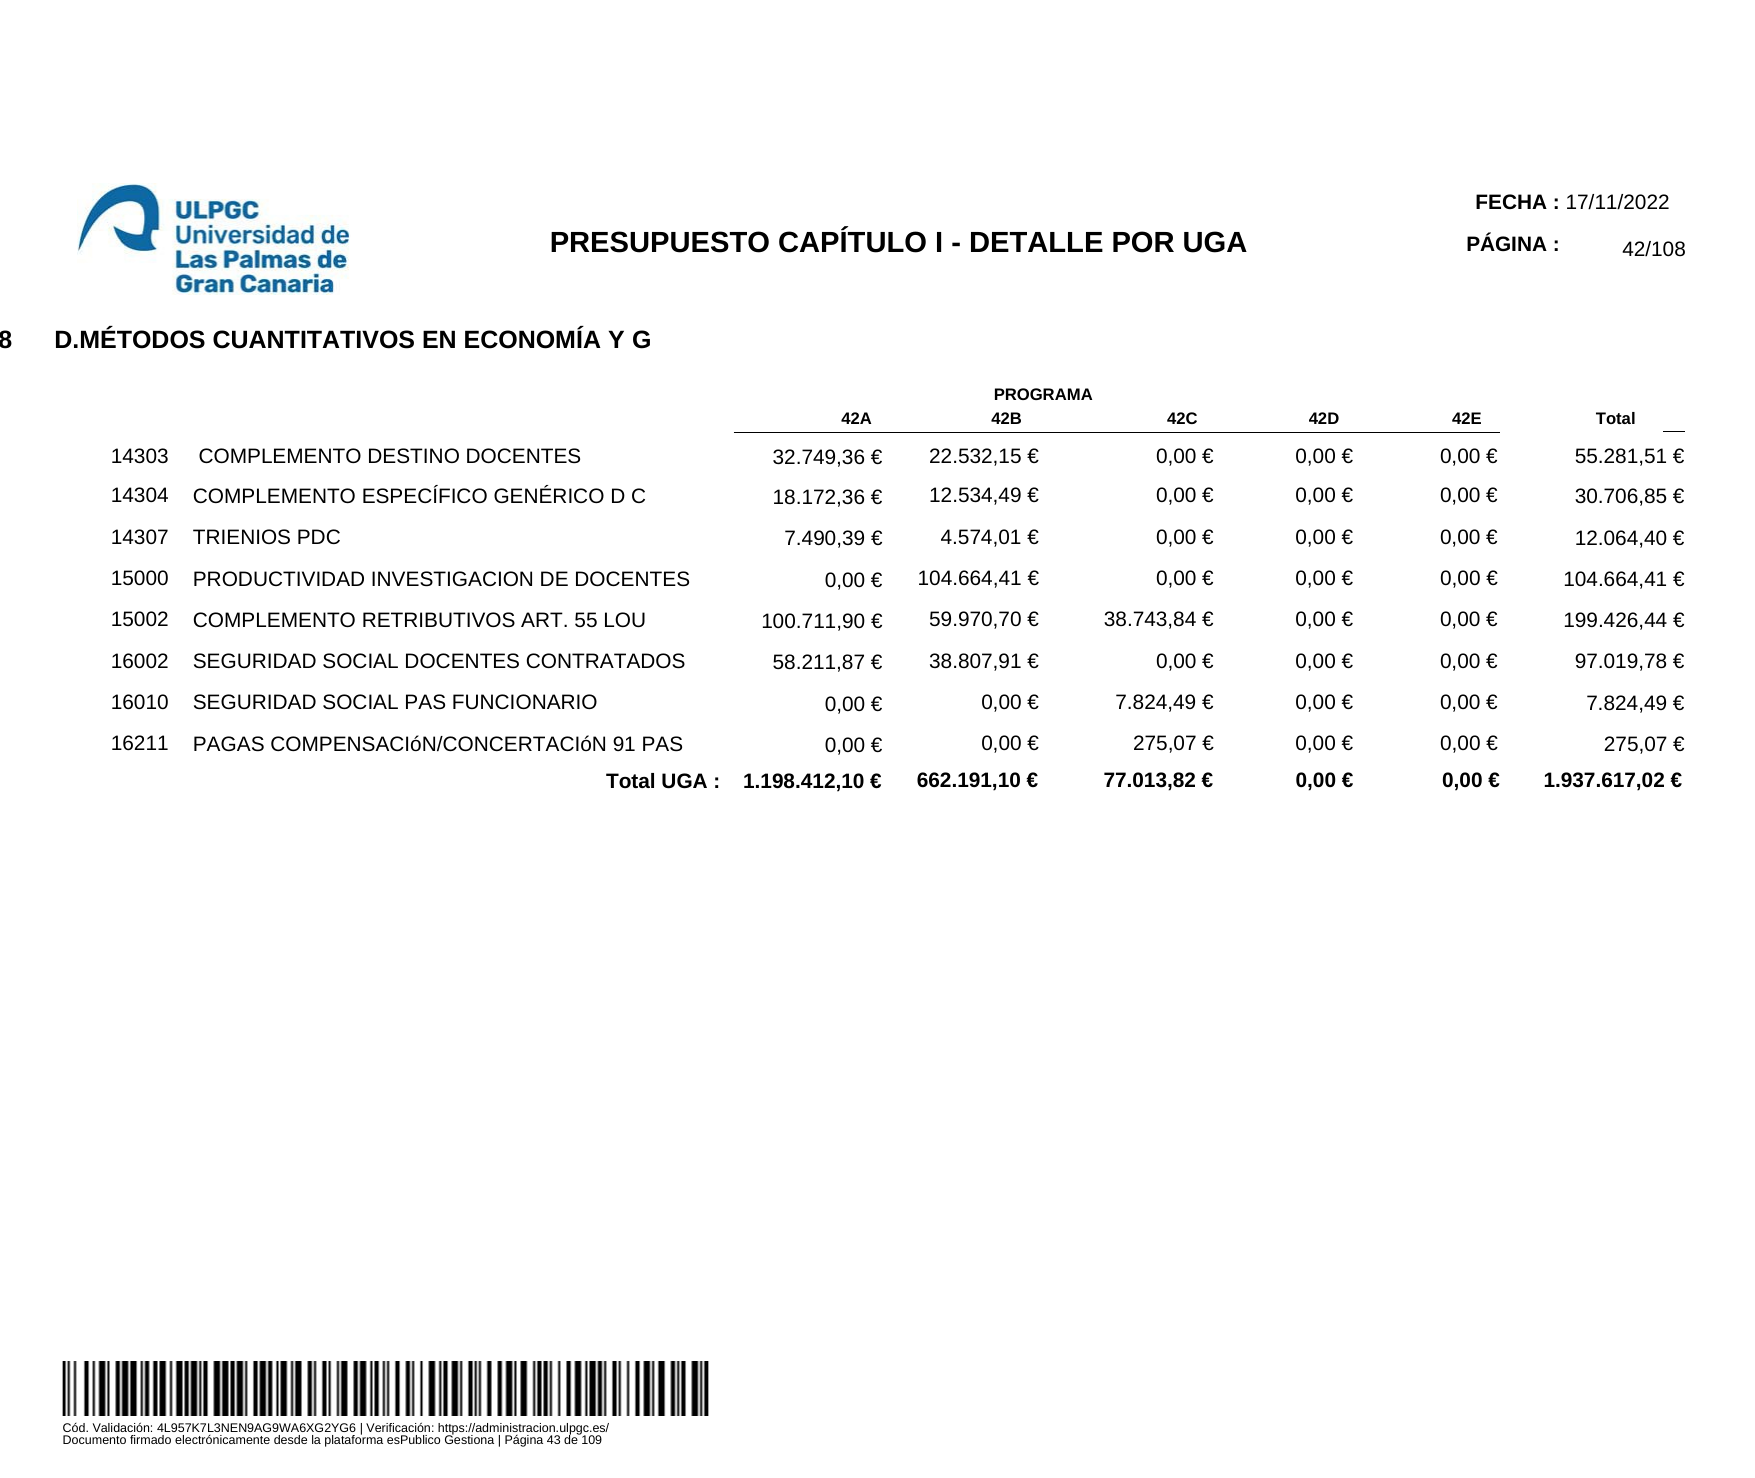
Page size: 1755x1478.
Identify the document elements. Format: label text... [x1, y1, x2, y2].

table_cell 42A [734, 406, 900, 432]
table_cell 59.970,70 € [900, 600, 1098, 641]
table_cell 42E [1397, 406, 1500, 432]
table_cell 662.191,10 € [900, 764, 1098, 794]
table_cell 0,00 € [1397, 764, 1530, 794]
table_header 14303 [105, 431, 180, 476]
table_cell 97.019,78 € [1530, 641, 1685, 682]
table_cell 199.426,44 € [1530, 600, 1685, 641]
table_cell 0,00 € [1255, 559, 1397, 600]
table_header [1098, 385, 1663, 406]
table_cell 0,00 € [1397, 559, 1530, 600]
table_cell 7.824,49 € [1098, 682, 1254, 723]
table_cell 7.824,49 € [1530, 682, 1685, 723]
table_cell 58.211,87 € [734, 641, 900, 682]
table_cell 0,00 € [1255, 641, 1397, 682]
table_header 0,00 € [1098, 434, 1254, 476]
table_header PROGRAMA [900, 385, 1098, 406]
table_cell 0,00 € [1098, 517, 1254, 558]
table_cell 42B [900, 406, 1098, 432]
table_header 32.749,36 € [734, 434, 900, 476]
table_cell 0,00 € [1098, 476, 1254, 517]
table_header 55.281,51 € [1530, 432, 1685, 476]
table_cell 0,00 € [1397, 682, 1530, 723]
table_cell 12.534,49 € [900, 476, 1098, 517]
table_cell 18.172,36 € [734, 476, 900, 517]
table_cell 0,00 € [1255, 682, 1397, 723]
table_cell [105, 764, 180, 794]
table_cell COMPLEMENTO ESPECÍFICO GENÉRICO D C [180, 476, 734, 517]
table_header 22.532,15 € [900, 434, 1098, 476]
table_cell 15002 [105, 600, 180, 641]
table_cell 30.706,85 € [1530, 476, 1685, 517]
table_cell 12.064,40 € [1530, 517, 1685, 558]
table_cell 7.490,39 € [734, 517, 900, 558]
table_cell Total [1500, 406, 1663, 432]
table_cell 0,00 € [1255, 764, 1397, 794]
table_cell 275,07 € [1530, 724, 1685, 764]
table_cell 1.937.617,02 € [1530, 764, 1685, 794]
table_cell SEGURIDAD SOCIAL PAS FUNCIONARIO [180, 682, 734, 723]
table_cell 42C [1098, 406, 1254, 432]
table_cell 0,00 € [1255, 517, 1397, 558]
table_cell 104.664,41 € [1530, 559, 1685, 600]
table_cell 15000 [105, 559, 180, 600]
table_cell 0,00 € [1255, 600, 1397, 641]
table_cell 0,00 € [1255, 476, 1397, 517]
table_cell 0,00 € [734, 682, 900, 723]
table_cell 16211 [105, 724, 180, 764]
table_cell COMPLEMENTO RETRIBUTIVOS ART. 55 LOU [180, 600, 734, 641]
table_cell 16002 [105, 641, 180, 682]
table_cell 14304 [105, 476, 180, 517]
table_cell 0,00 € [1098, 641, 1254, 682]
table_cell 0,00 € [734, 724, 900, 764]
table_cell 0,00 € [1397, 476, 1530, 517]
table_header 0,00 € [1397, 434, 1530, 476]
table_header 0,00 € [1255, 434, 1397, 476]
table_cell 77.013,82 € [1098, 764, 1254, 794]
table_cell 0,00 € [1255, 724, 1397, 764]
table_cell 100.711,90 € [734, 600, 900, 641]
table_cell 0,00 € [734, 559, 900, 600]
table_cell 0,00 € [1098, 559, 1254, 600]
table_cell Total UGA : [180, 764, 734, 794]
table_cell 4.574,01 € [900, 517, 1098, 558]
table_cell 0,00 € [1397, 600, 1530, 641]
table_cell PRODUCTIVIDAD INVESTIGACION DE DOCENTES [180, 559, 734, 600]
table_cell 104.664,41 € [900, 559, 1098, 600]
table_cell 0,00 € [1397, 517, 1530, 558]
table_header COMPLEMENTO DESTINO DOCENTES [180, 431, 734, 476]
table_cell 275,07 € [1098, 724, 1254, 764]
table_cell 38.807,91 € [900, 641, 1098, 682]
table_header [734, 385, 900, 406]
table_cell 0,00 € [900, 724, 1098, 764]
list [733, 385, 1663, 434]
list D.MÉTODOS CUANTITATIVOS EN ECONOMÍA Y G [0, 325, 1698, 354]
table_cell 42D [1255, 406, 1397, 432]
table_cell 14307 [105, 517, 180, 558]
table_cell 1.198.412,10 € [734, 764, 900, 794]
table_cell 0,00 € [900, 682, 1098, 723]
table_cell 38.743,84 € [1098, 600, 1254, 641]
table_cell SEGURIDAD SOCIAL DOCENTES CONTRATADOS [180, 641, 734, 682]
table_cell PAGAS COMPENSACIóN/CONCERTACIóN 91 PAS [180, 724, 734, 764]
table_cell 16010 [105, 682, 180, 723]
table_cell 0,00 € [1397, 641, 1530, 682]
table_cell TRIENIOS PDC [180, 517, 734, 558]
table_cell 0,00 € [1397, 724, 1530, 764]
